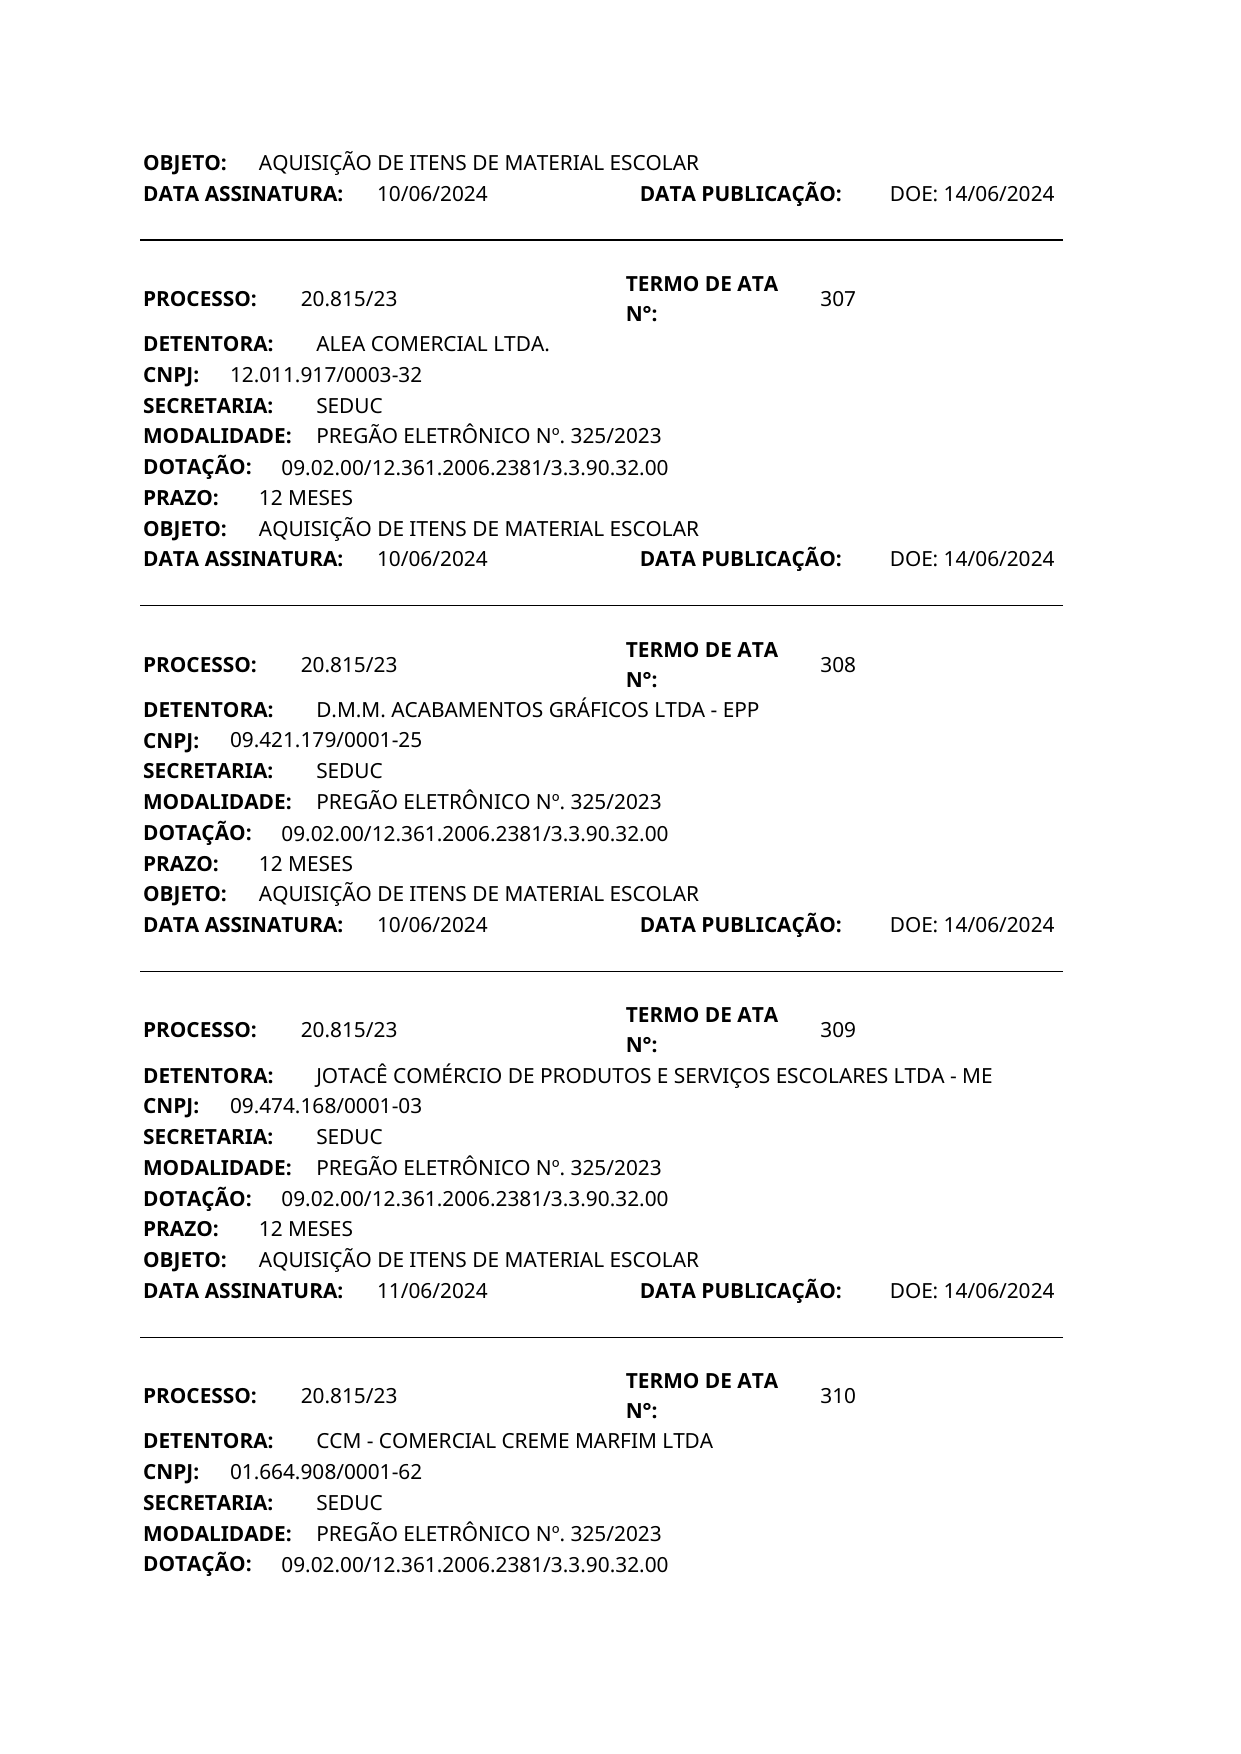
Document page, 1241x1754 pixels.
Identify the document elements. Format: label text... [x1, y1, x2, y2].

table_cell 09.02.00/12.361.2006.2381/3.3.90.32.00 [274, 818, 1104, 848]
table_cell 09.02.00/12.361.2006.2381/3.3.90.32.00 [274, 452, 1104, 483]
table_cell OBJETO: [136, 513, 251, 544]
table_header 309 [813, 1001, 1104, 1060]
table_cell DATA ASSINATURA: [136, 178, 369, 209]
table_cell CNPJ: [136, 1091, 222, 1122]
table_cell PRAZO: [136, 848, 251, 879]
table_cell MODALIDADE: [136, 1518, 309, 1549]
table_cell DATA ASSINATURA: [136, 910, 369, 941]
table_cell PREGÃO ELETRÔNICO Nº. 325/2023 [309, 1518, 1104, 1549]
table_cell OBJETO: [136, 1245, 251, 1276]
table_cell MODALIDADE: [136, 787, 309, 818]
table_cell DOTAÇÃO: [136, 452, 274, 483]
table_cell 10/06/2024 [370, 910, 632, 941]
table_header PROCESSO: [136, 269, 293, 329]
table_cell DOTAÇÃO: [136, 1183, 274, 1214]
table_cell SEDUC [309, 1122, 1104, 1153]
table_cell AQUISIÇÃO DE ITENS DE MATERIAL ESCOLAR [251, 879, 1104, 910]
table_cell DETENTORA: [136, 329, 309, 360]
table_cell PRAZO: [136, 483, 251, 513]
table_header PROCESSO: [136, 635, 293, 695]
table_cell DATA PUBLICAÇÃO: [632, 544, 882, 575]
table_cell 12 MESES [251, 483, 1104, 513]
table_cell AQUISIÇÃO DE ITENS DE MATERIAL ESCOLAR [251, 1245, 1104, 1276]
table_cell DOE: 14/06/2024 [882, 1276, 1104, 1306]
table_cell SECRETARIA: [136, 756, 309, 787]
table_cell MODALIDADE: [136, 421, 309, 452]
table_cell DOE: 14/06/2024 [882, 178, 1104, 209]
table_cell 09.421.179/0001-25 [223, 725, 1104, 756]
table_cell SECRETARIA: [136, 390, 309, 421]
table_cell CNPJ: [136, 360, 222, 390]
table_cell DATA ASSINATURA: [136, 544, 369, 575]
table_cell 10/06/2024 [370, 178, 632, 209]
table_cell MODALIDADE: [136, 1153, 309, 1183]
table_cell DOE: 14/06/2024 [882, 910, 1104, 941]
table_cell CNPJ: [136, 1457, 222, 1488]
table_cell 12 MESES [251, 848, 1104, 879]
table_cell PREGÃO ELETRÔNICO Nº. 325/2023 [309, 421, 1104, 452]
table_cell DOTAÇÃO: [136, 1549, 274, 1580]
table_cell 10/06/2024 [370, 544, 632, 575]
table_cell DOTAÇÃO: [136, 818, 274, 848]
table_cell D.M.M. ACABAMENTOS GRÁFICOS LTDA - EPP [309, 695, 1104, 725]
table_cell DATA PUBLICAÇÃO: [632, 178, 882, 209]
table_header 307 [813, 269, 1104, 329]
table_cell DATA ASSINATURA: [136, 1276, 369, 1306]
table_cell PREGÃO ELETRÔNICO Nº. 325/2023 [309, 1153, 1104, 1183]
table_cell 12.011.917/0003-32 [223, 360, 1104, 390]
table_cell DETENTORA: [136, 695, 309, 725]
table_cell OBJETO: [136, 148, 251, 178]
table_cell SEDUC [309, 390, 1104, 421]
table_cell 09.474.168/0001-03 [223, 1091, 1104, 1122]
table_header 20.815/23 [293, 635, 618, 695]
table_cell 09.02.00/12.361.2006.2381/3.3.90.32.00 [274, 1183, 1104, 1214]
table_cell PRAZO: [136, 1214, 251, 1245]
table_header TERMO DE ATA N°: [618, 269, 813, 329]
table_cell AQUISIÇÃO DE ITENS DE MATERIAL ESCOLAR [251, 513, 1104, 544]
table_header 20.815/23 [293, 1366, 618, 1426]
table_cell ALEA COMERCIAL LTDA. [309, 329, 1104, 360]
table_header 20.815/23 [293, 269, 618, 329]
table_cell PREGÃO ELETRÔNICO Nº. 325/2023 [309, 787, 1104, 818]
table_cell 01.664.908/0001-62 [223, 1457, 1104, 1488]
table_cell 09.02.00/12.361.2006.2381/3.3.90.32.00 [274, 1549, 1104, 1580]
table_cell SEDUC [309, 1488, 1104, 1518]
table_cell DETENTORA: [136, 1060, 309, 1091]
table_header PROCESSO: [136, 1366, 293, 1426]
table_cell AQUISIÇÃO DE ITENS DE MATERIAL ESCOLAR [251, 148, 1104, 178]
table_cell DETENTORA: [136, 1426, 309, 1457]
table_header 310 [813, 1366, 1104, 1426]
table_header TERMO DE ATA N°: [618, 1366, 813, 1426]
table_cell CCM - COMERCIAL CREME MARFIM LTDA [309, 1426, 1104, 1457]
table_header TERMO DE ATA N°: [618, 635, 813, 695]
table_cell DATA PUBLICAÇÃO: [632, 1276, 882, 1306]
table_cell CNPJ: [136, 725, 222, 756]
table_header 20.815/23 [293, 1001, 618, 1060]
table_header TERMO DE ATA N°: [618, 1001, 813, 1060]
table_cell SEDUC [309, 756, 1104, 787]
table_header PROCESSO: [136, 1001, 293, 1060]
table_cell JOTACÊ COMÉRCIO DE PRODUTOS E SERVIÇOS ESCOLARES LTDA - ME [309, 1060, 1104, 1091]
table_cell 11/06/2024 [370, 1276, 632, 1306]
table_cell DOE: 14/06/2024 [882, 544, 1104, 575]
table_cell SECRETARIA: [136, 1488, 309, 1518]
table_cell OBJETO: [136, 879, 251, 910]
table_cell 12 MESES [251, 1214, 1104, 1245]
table_header 308 [813, 635, 1104, 695]
table_cell SECRETARIA: [136, 1122, 309, 1153]
table_cell DATA PUBLICAÇÃO: [632, 910, 882, 941]
